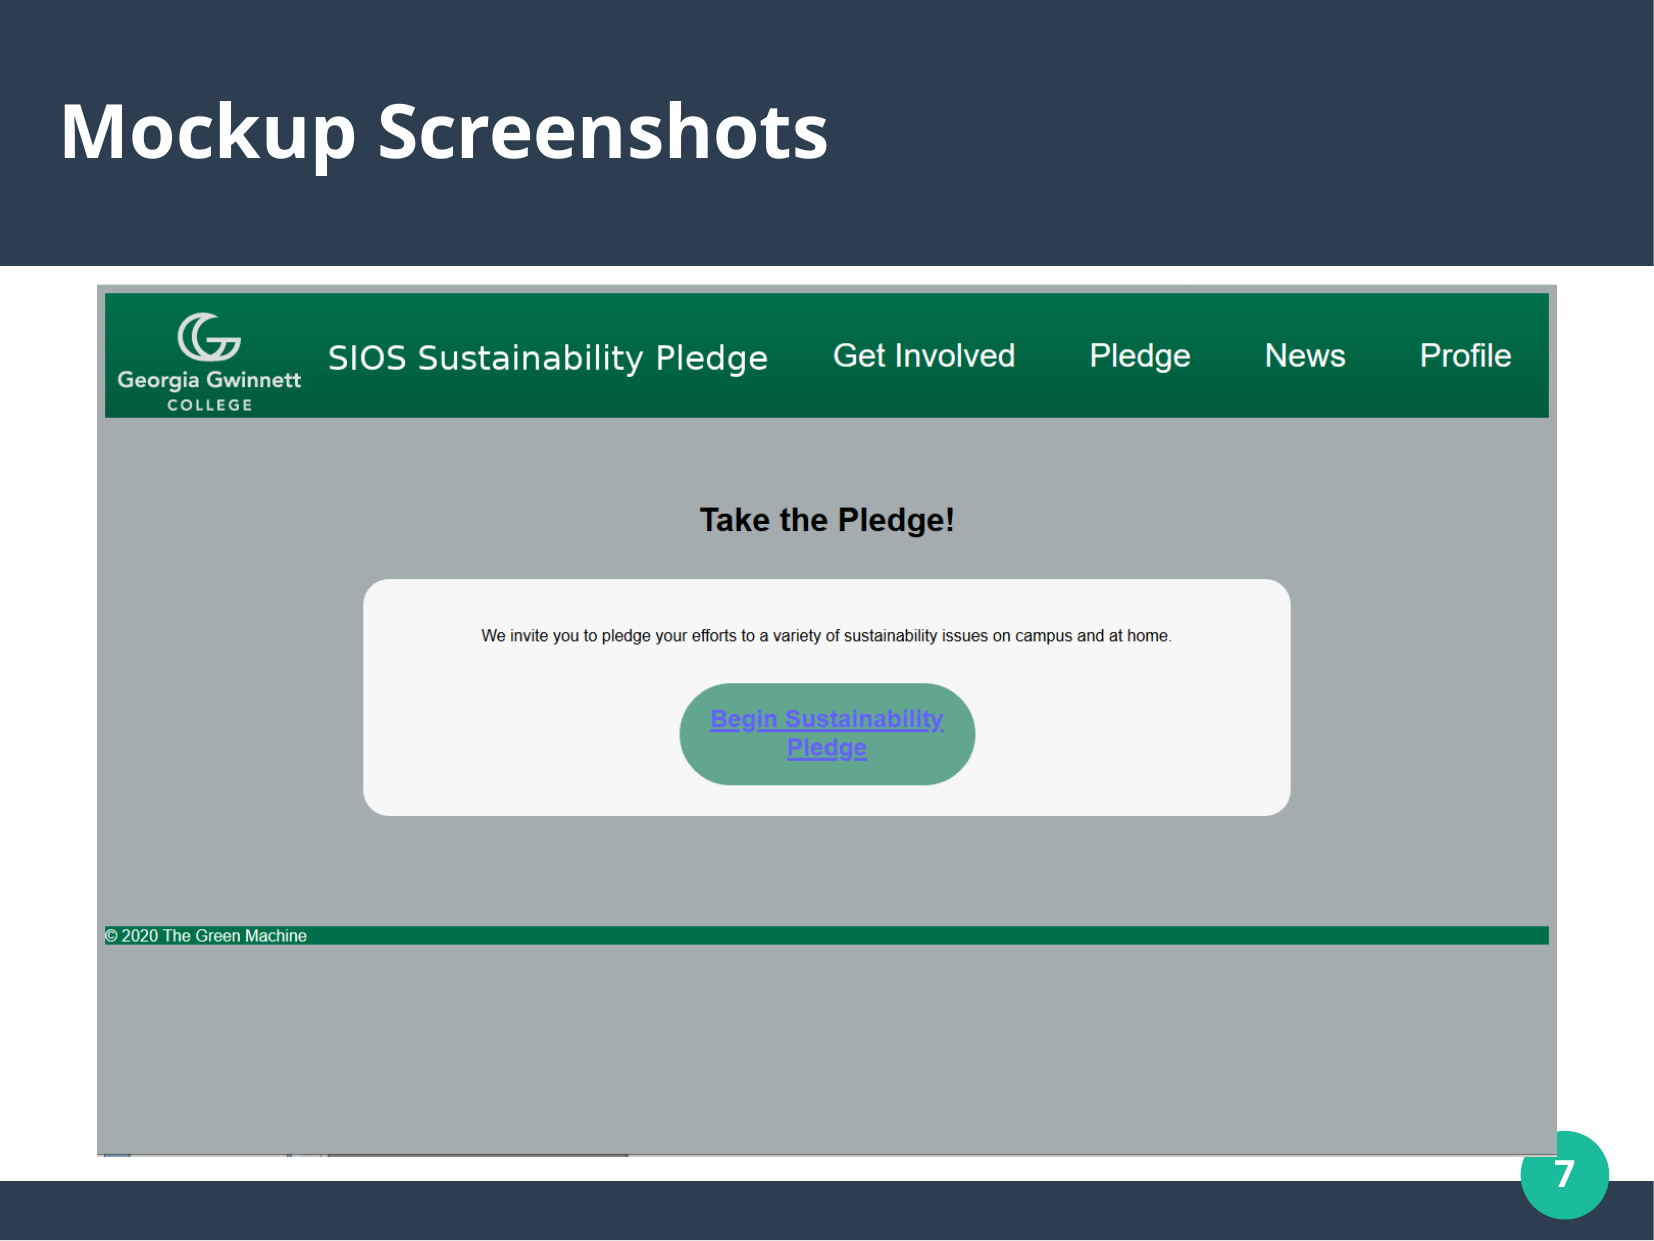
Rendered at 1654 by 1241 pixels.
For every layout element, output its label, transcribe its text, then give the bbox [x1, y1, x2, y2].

picture [97, 285, 1557, 1157]
title Mockup Screenshots [59, 49, 1595, 207]
text_box [1505, 1116, 1625, 1235]
